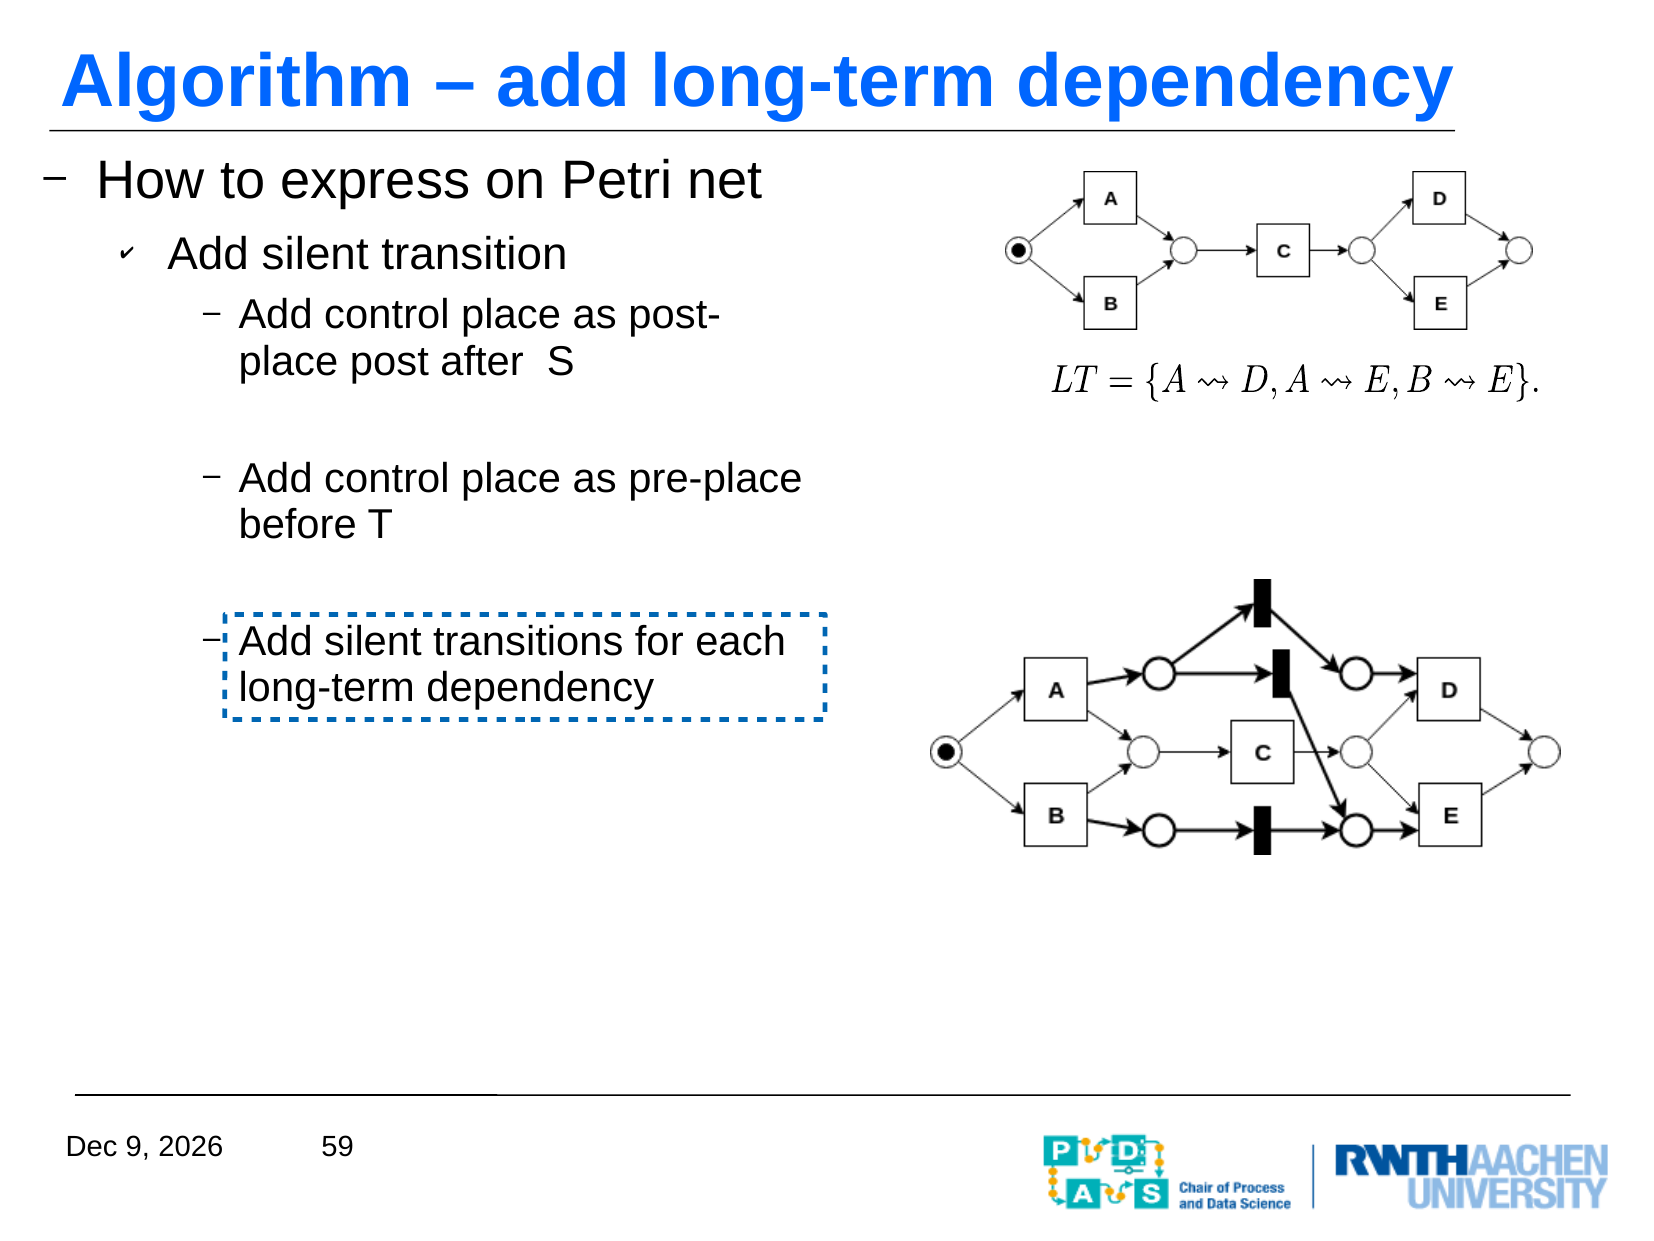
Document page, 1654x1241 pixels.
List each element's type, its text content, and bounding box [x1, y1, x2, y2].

picture [1005, 171, 1533, 331]
picture [930, 579, 1561, 856]
title Algorithm – add long-term dependency [60, 30, 1549, 131]
picture [1005, 1090, 1647, 1241]
list How to express on Petri net Add silent transition Add control place as post-place post after S Add control place as pre-place before T Add silent transitions for each long-term dependency [0, 150, 811, 1021]
text_box [1050, 362, 1541, 402]
